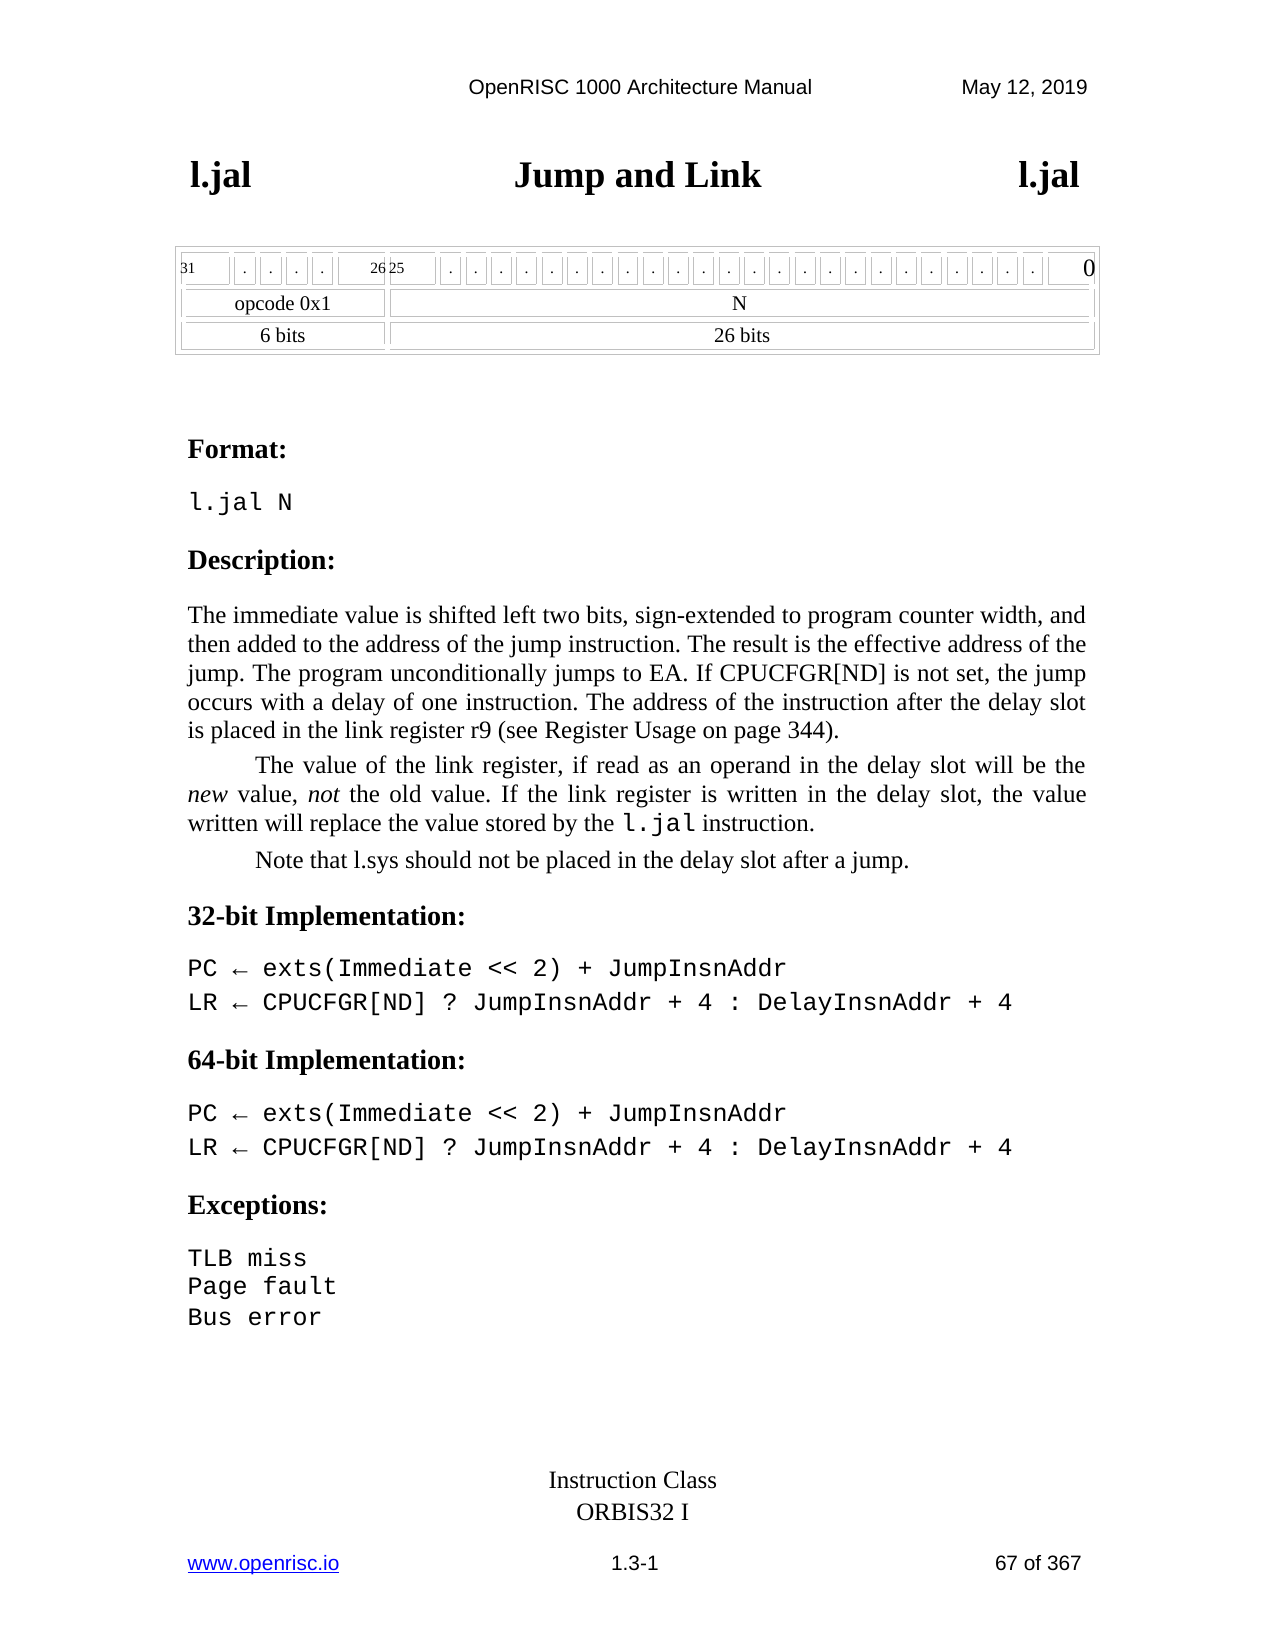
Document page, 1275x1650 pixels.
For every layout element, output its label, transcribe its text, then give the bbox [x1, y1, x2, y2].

text 64-bit Implementation: [187, 1043, 1087, 1076]
text The value of the link register, if read as an operand in the delay slot will be the new value, not the old value. If the link register is written in the delay slot, the value written will replace the value stored by the l.jal instruction. [187, 750, 1087, 839]
text Description: [187, 543, 1087, 575]
text TLB miss Page fault Bus error [187, 1245, 1087, 1334]
text l.jal N [187, 489, 1087, 518]
text The immediate value is shifted left two bits, sign-extended to program counter width, and then added to the address of the jump instruction. The result is the effective address of the jump. The program unconditionally jumps to EA. If CPUCFGR[ND] is not set, the jump occurs with a delay of one instruction. The address of the instruction after the delay slot is placed in the link register r9 (see Register Usage on page 342). [187, 600, 1087, 744]
text 32-bit Implementation: [187, 899, 1087, 931]
text PC ← exts(Immediate << 2) + JumpInsnAddr LR ← CPUCFGR[ND] ? JumpInsnAddr + 4 : DelayInsnAddr + 4 [187, 956, 1087, 1018]
text Format: [187, 432, 1087, 464]
text PC ← exts(Immediate << 2) + JumpInsnAddr LR ← CPUCFGR[ND] ? JumpInsnAddr + 4 : DelayInsnAddr + 4 [187, 1101, 1087, 1163]
text Exceptions: [187, 1188, 1087, 1220]
text Note that l.sys should not be placed in the delay slot after a jump. [187, 845, 1087, 874]
